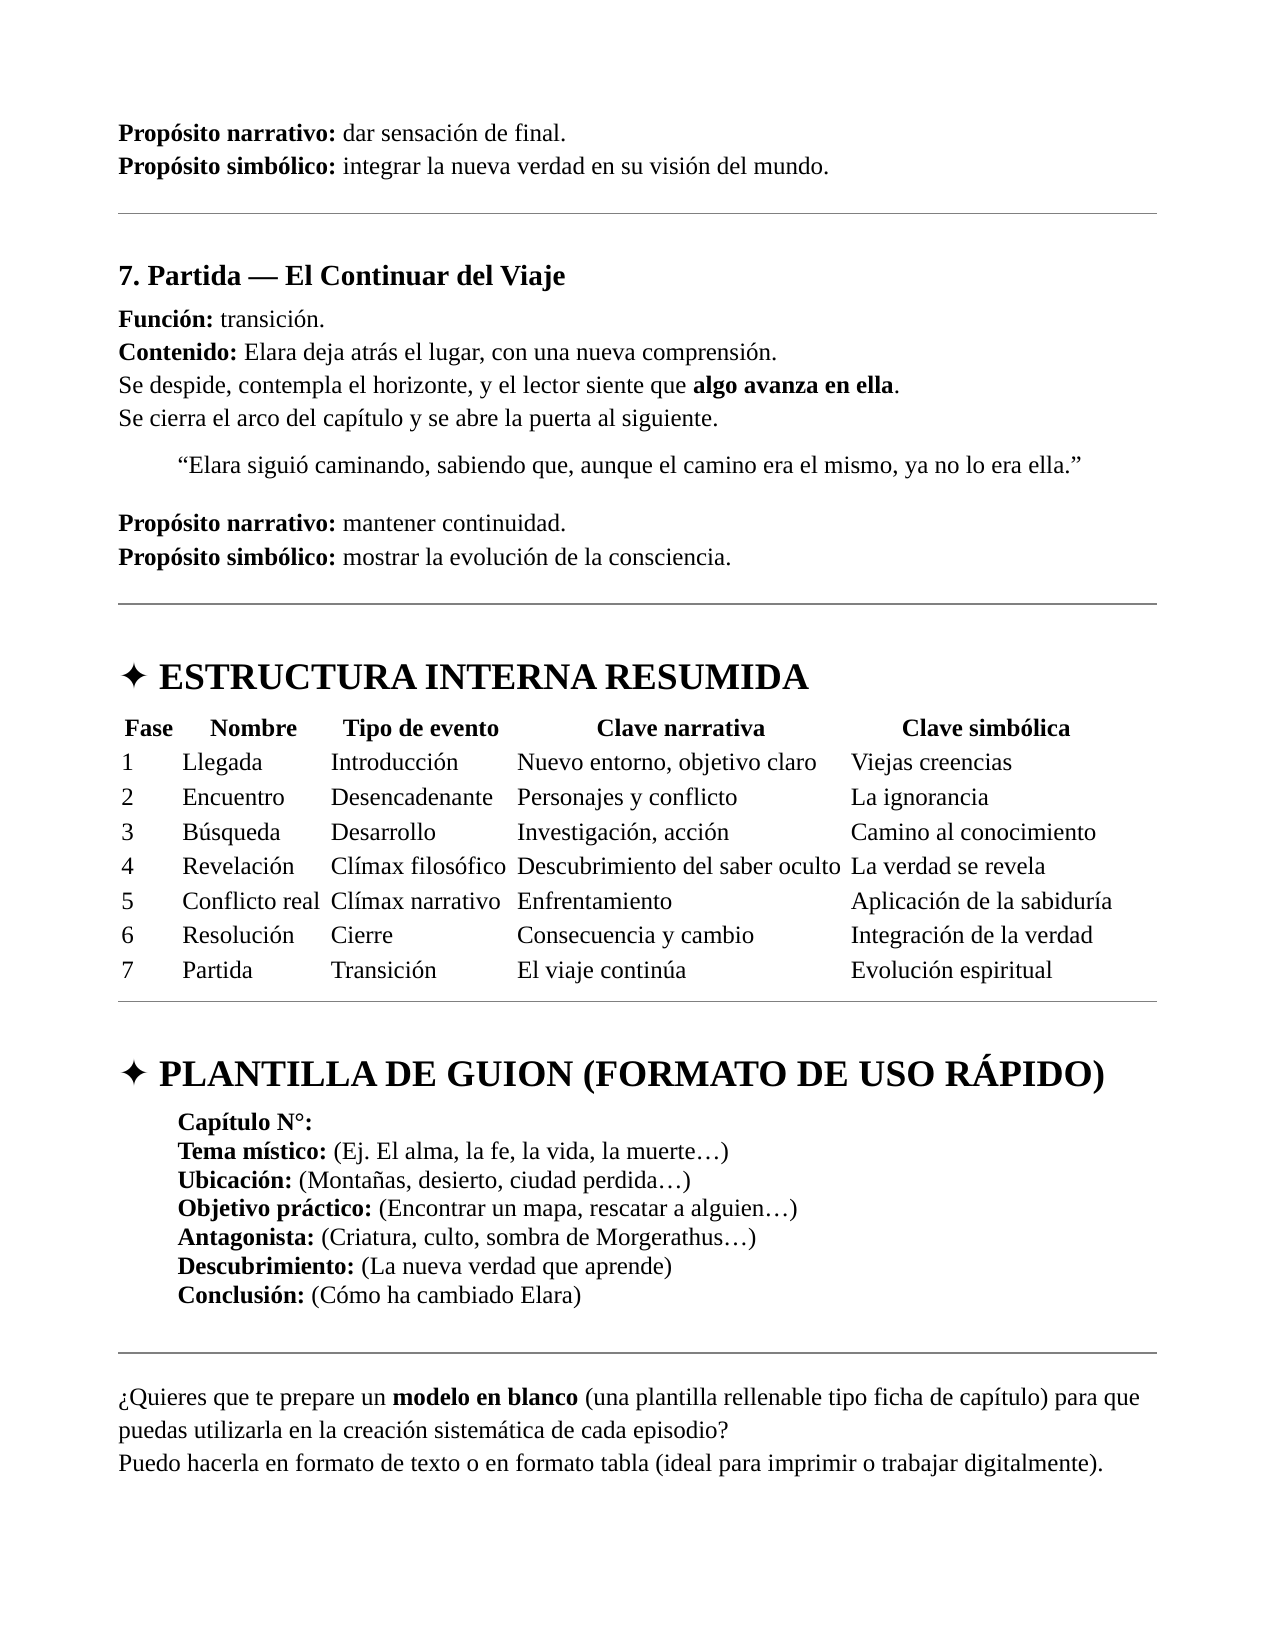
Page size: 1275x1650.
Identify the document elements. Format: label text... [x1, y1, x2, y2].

table_cell Clímax filosófico [328, 848, 514, 883]
table_header Clave narrativa [514, 710, 848, 744]
table_cell Investigación, acción [514, 814, 848, 848]
text “Elara siguió caminando, sabiendo que, aunque el camino era el mismo, ya no lo era ella.” [177, 450, 1098, 479]
table_cell Evolución espiritual [848, 952, 1124, 987]
table_cell 1 [118, 745, 179, 779]
text Propósito narrativo: mantener continuidad. Propósito simbólico: mostrar la evolución de la consciencia. [118, 508, 1157, 570]
table_cell Camino al conocimiento [848, 814, 1124, 848]
text ¿Quieres que te prepare un modelo en blanco (una plantilla rellenable tipo ficha de capítulo) para que puedas utilizarla en la creación sistemática de cada episodio? Puedo hacerla en formato de texto o en formato tabla (ideal para imprimir o trabajar digitalmente). [118, 1382, 1157, 1477]
table_cell 3 [118, 814, 179, 848]
table_cell Clímax narrativo [328, 883, 514, 917]
table_cell Consecuencia y cambio [514, 918, 848, 952]
table_cell Personajes y conflicto [514, 779, 848, 814]
table_cell La ignorancia [848, 779, 1124, 814]
subtitle ✦ PLANTILLA DE GUION (FORMATO DE USO RÁPIDO) [118, 1052, 1157, 1095]
table_cell Llegada [179, 745, 328, 779]
text Función: transición. Contenido: Elara deja atrás el lugar, con una nueva comprensión. Se despide, contempla el horizonte, y el lector siente que algo avanza en ella. Se cierra el arco del capítulo y se abre la puerta al siguiente. [118, 304, 1157, 431]
table_header Clave simbólica [848, 710, 1124, 744]
table_cell El viaje continúa [514, 952, 848, 987]
table_cell Revelación [179, 848, 328, 883]
table_cell 4 [118, 848, 179, 883]
table_cell 5 [118, 883, 179, 917]
table_cell Enfrentamiento [514, 883, 848, 917]
table_cell 7 [118, 952, 179, 987]
subtitle ✦ ESTRUCTURA INTERNA RESUMIDA [118, 654, 1157, 697]
table_cell Nuevo entorno, objetivo claro [514, 745, 848, 779]
table_cell Cierre [328, 918, 514, 952]
table_cell Partida [179, 952, 328, 987]
table_header Fase [118, 710, 179, 744]
table_header Nombre [179, 710, 328, 744]
table_cell Viejas creencias [848, 745, 1124, 779]
table_cell Transición [328, 952, 514, 987]
table_cell Resolución [179, 918, 328, 952]
table_cell Desarrollo [328, 814, 514, 848]
table_cell La verdad se revela [848, 848, 1124, 883]
table_cell Descubrimiento del saber oculto [514, 848, 848, 883]
table_cell Encuentro [179, 779, 328, 814]
table_cell Desencadenante [328, 779, 514, 814]
table_cell 6 [118, 918, 179, 952]
text Capítulo N°: Tema místico: (Ej. El alma, la fe, la vida, la muerte…) Ubicación: (Montañas, desierto, ciudad perdida…) Objetivo práctico: (Encontrar un mapa, rescatar a alguien…) Antagonista: (Criatura, culto, sombra de Morgerathus…) Descubrimiento: (La nueva verdad que aprende) Conclusión: (Cómo ha cambiado Elara) [177, 1107, 1098, 1308]
table_cell Introducción [328, 745, 514, 779]
table_cell 2 [118, 779, 179, 814]
table_cell Aplicación de la sabiduría [848, 883, 1124, 917]
table_cell Integración de la verdad [848, 918, 1124, 952]
table_header Tipo de evento [328, 710, 514, 744]
table_cell Conflicto real [179, 883, 328, 917]
subtitle 7. Partida — El Continuar del Viaje [118, 258, 1157, 291]
table_cell Búsqueda [179, 814, 328, 848]
text Propósito narrativo: dar sensación de final. Propósito simbólico: integrar la nueva verdad en su visión del mundo. [118, 118, 1157, 180]
